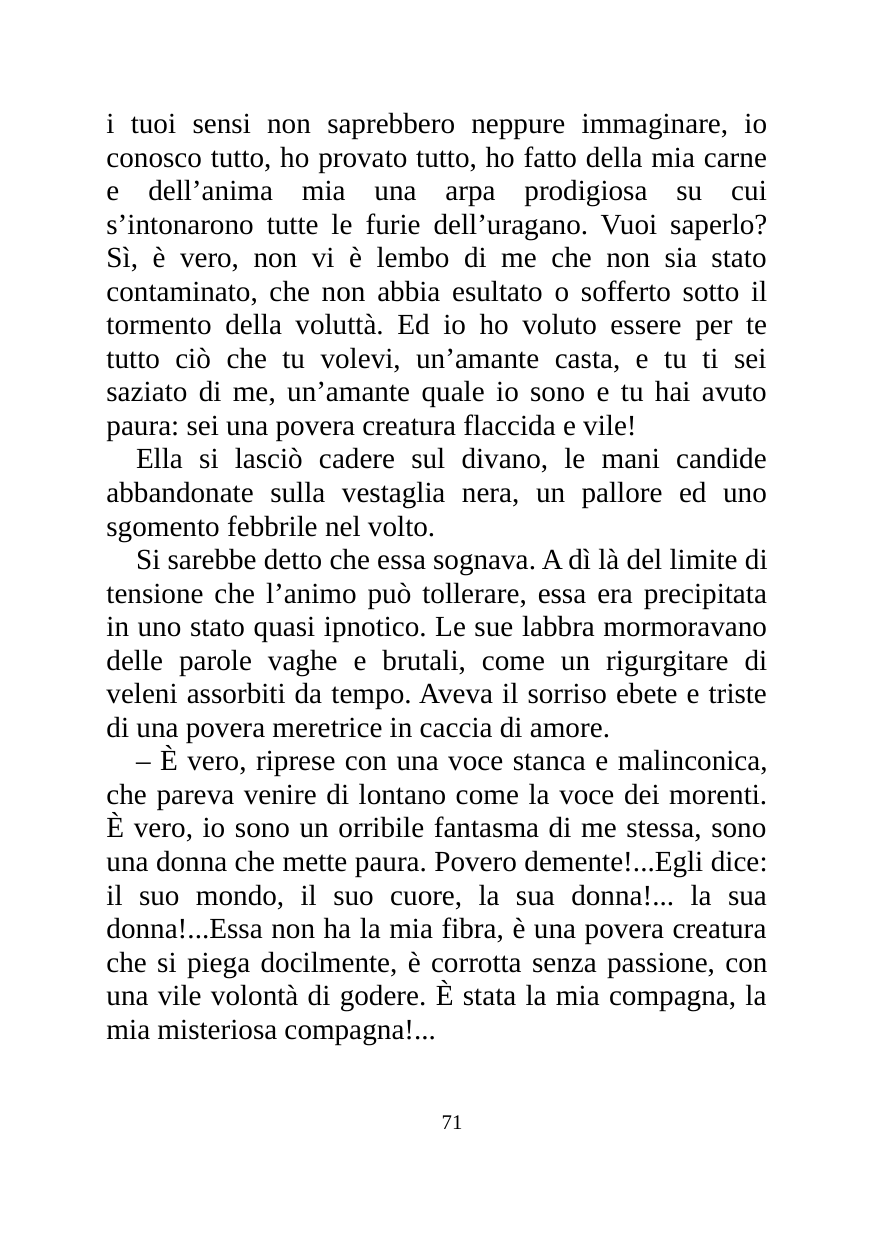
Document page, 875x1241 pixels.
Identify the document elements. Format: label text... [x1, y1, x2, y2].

text Si sarebbe detto che essa sognava. A dì là del limite di tensione che l’animo può tollerare, essa era precipitata in uno stato quasi ipnotico. Le sue labbra mormoravano delle parole vaghe e brutali, come un rigurgitare di veleni assorbiti da tempo. Aveva il sorriso ebete e triste di una povera meretrice in caccia di amore. [106, 542, 768, 743]
text – È vero, riprese con una voce stanca e malinconica, che pareva venire di lontano come la voce dei morenti. È vero, io sono un orribile fantasma di me stessa, sono una donna che mette paura. Povero demente!...Egli dice: il suo mondo, il suo cuore, la sua donna!... la sua donna!...Essa non ha la mia fibra, è una povera creatura che si piega docilmente, è corrotta senza passione, con una vile volontà di godere. È stata la mia compagna, la mia misteriosa compagna!... [106, 743, 768, 1045]
text i tuoi sensi non saprebbero neppure immaginare, io conosco tutto, ho provato tutto, ho fatto della mia carne e dell’anima mia una arpa prodigiosa su cui s’intonarono tutte le furie dell’uragano. Vuoi saperlo? Sì, è vero, non vi è lembo di me che non sia stato contaminato, che non abbia esultato o sofferto sotto il tormento della voluttà. Ed io ho voluto essere per te tutto ciò che tu volevi, un’amante casta, e tu ti sei saziato di me, un’amante quale io sono e tu hai avuto paura: sei una povera creatura flaccida e vile! [106, 106, 768, 442]
text Ella si lasciò cadere sul divano, le mani candide abbandonate sulla vestaglia nera, un pallore ed uno sgomento febbrile nel volto. [106, 442, 768, 542]
